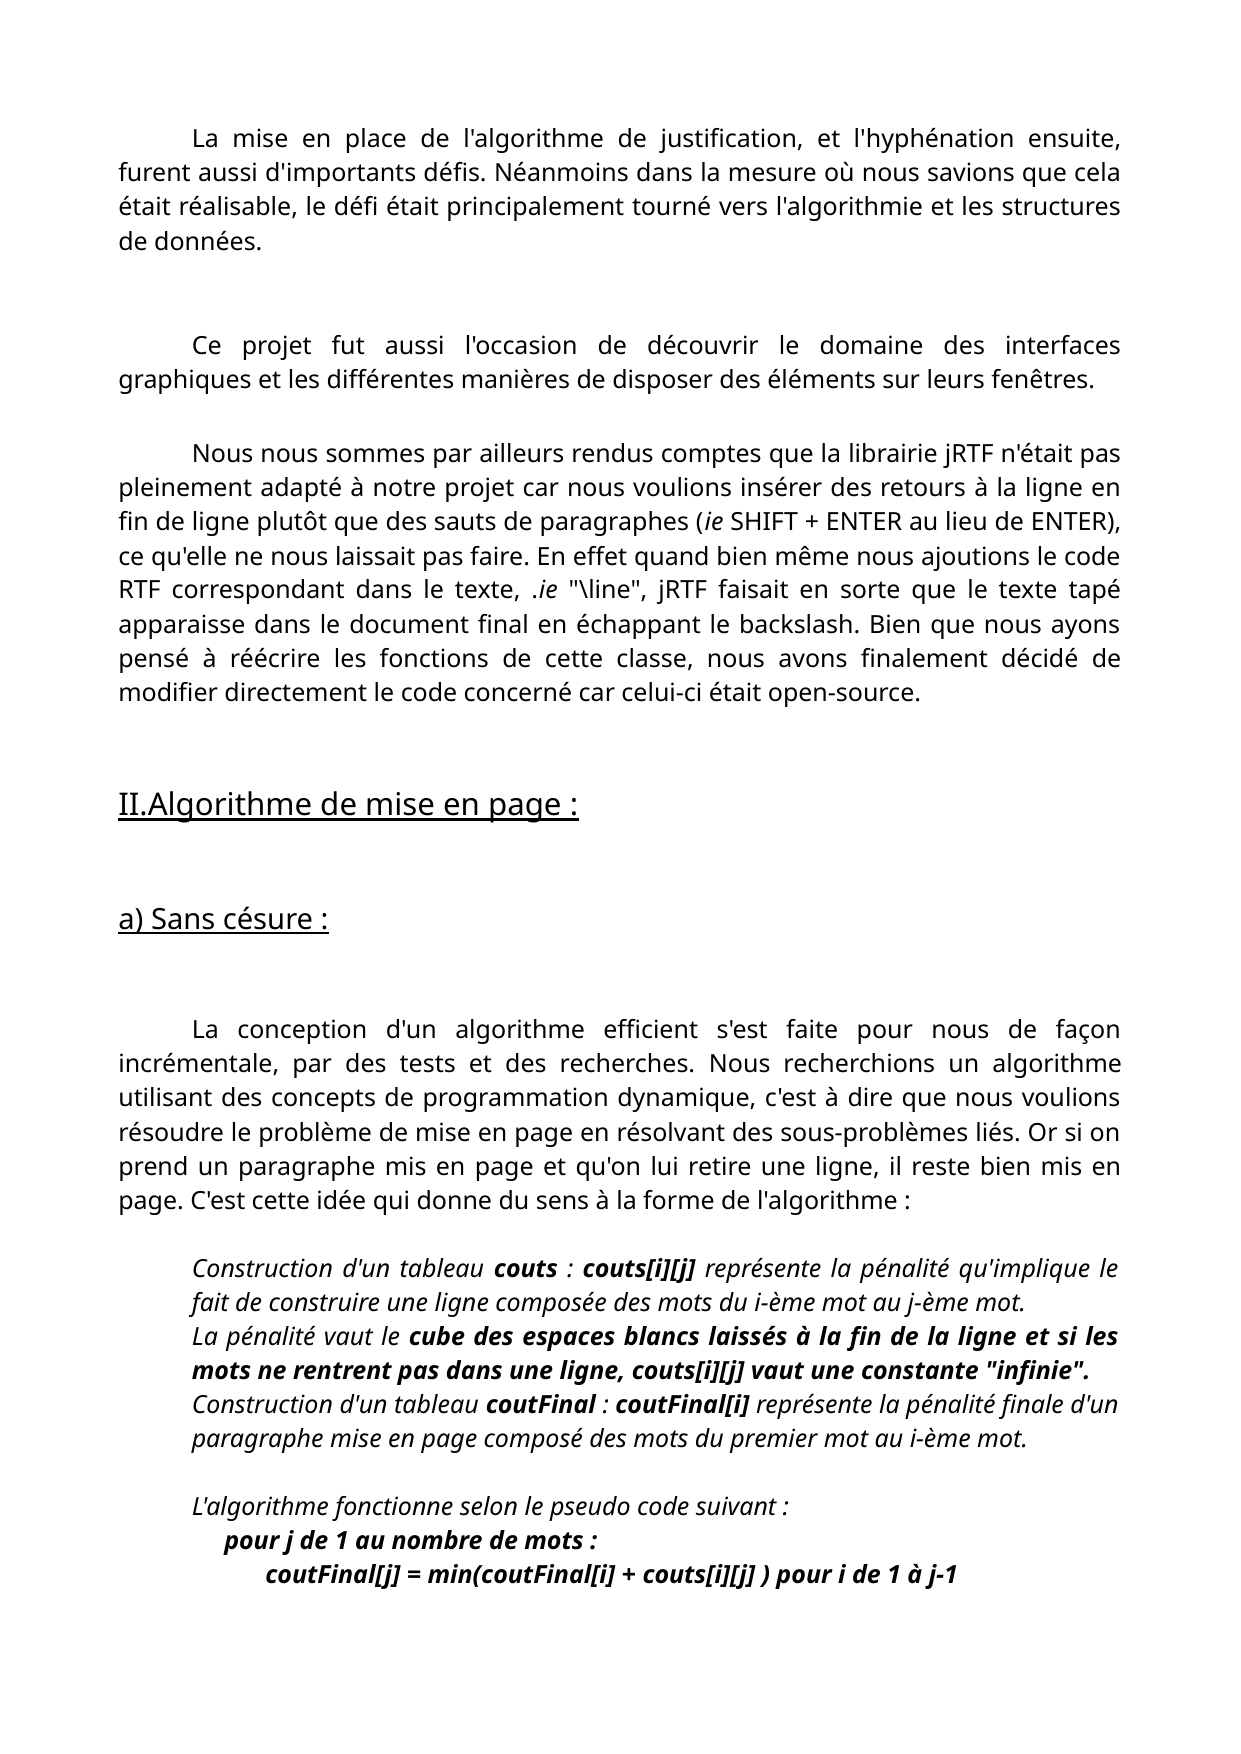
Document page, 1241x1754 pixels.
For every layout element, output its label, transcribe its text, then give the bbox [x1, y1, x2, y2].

text L'algorithme fonctionne selon le pseudo code suivant : [192, 1489, 1122, 1523]
text a) Sans césure : [118, 898, 1122, 938]
text Construction d'un tableau couts : couts[i][j] représente la pénalité qu'implique le fait de construire une ligne composée des mots du i-ème mot au j-ème mot. [192, 1250, 1122, 1318]
text Nous nous sommes par ailleurs rendus comptes que la librairie jRTF n'était pas pleinement adapté à notre projet car nous voulions insérer des retours à la ligne en fin de ligne plutôt que des sauts de paragraphes (ie SHIFT + ENTER au lieu de ENTER), ce qu'elle ne nous laissait pas faire. En effet quand bien même nous ajoutions le code RTF correspondant dans le texte, .ie "\line", jRTF faisait en sorte que le texte tapé apparaisse dans le document final en échappant le backslash. Bien que nous ayons pensé à réécrire les fonctions de cette classe, nous avons finalement décidé de modifier directement le code concerné car celui-ci était open-source. [118, 433, 1122, 708]
text II.Algorithme de mise en page : [118, 782, 1122, 825]
text La mise en place de l'algorithme de justification, et l'hyphénation ensuite, furent aussi d'importants défis. Néanmoins dans la mesure où nous savions que cela était réalisable, le défi était principalement tourné vers l'algorithmie et les structures de données. [118, 118, 1122, 257]
text coutFinal[j] = min(coutFinal[i] + couts[i][j] ) pour i de 1 à j-1 [192, 1557, 1122, 1591]
text La pénalité vaut le cube des espaces blancs laissés à la fin de la ligne et si les mots ne rentrent pas dans une ligne, couts[i][j] vaut une constante "infinie". [192, 1318, 1122, 1387]
text Construction d'un tableau coutFinal : coutFinal[i] représente la pénalité finale d'un paragraphe mise en page composé des mots du premier mot au i-ème mot. [192, 1387, 1122, 1455]
text La conception d'un algorithme efficient s'est faite pour nous de façon incrémentale, par des tests et des recherches. Nous recherchions un algorithme utilisant des concepts de programmation dynamique, c'est à dire que nous voulions résoudre le problème de mise en page en résolvant des sous-problèmes liés. Or si on prend un paragraphe mis en page et qu'on lui retire une ligne, il reste bien mis en page. C'est cette idée qui donne du sens à la forme de l'algorithme : [118, 1012, 1122, 1216]
text Ce projet fut aussi l'occasion de découvrir le domaine des interfaces graphiques et les différentes manières de disposer des éléments sur leurs fenêtres. [118, 325, 1122, 396]
text pour j de 1 au nombre de mots : [192, 1523, 1122, 1557]
